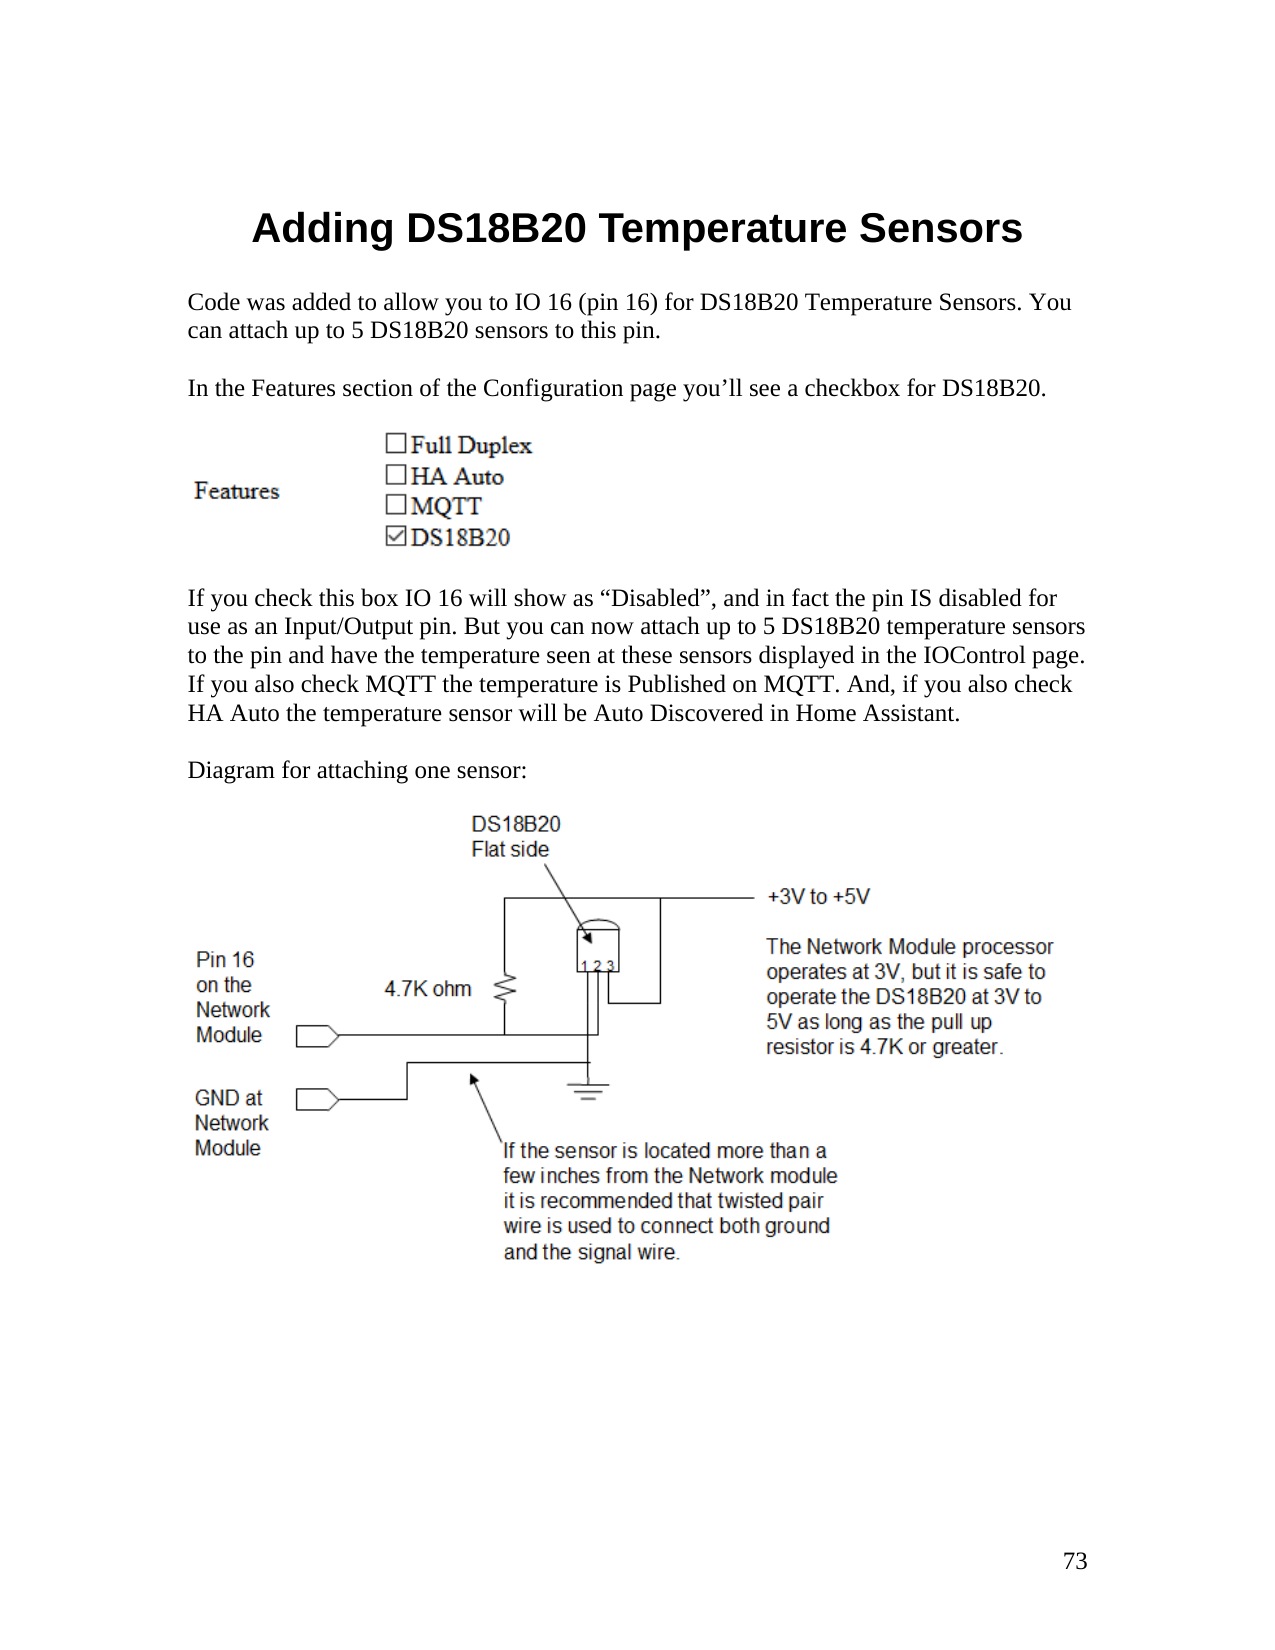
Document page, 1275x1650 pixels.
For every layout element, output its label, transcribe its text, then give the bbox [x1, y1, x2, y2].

text If you check this box IO 16 will show as “Disabled”, and in fact the pin IS disabled for use as an Input/Output pin. But you can now attach up to 5 DS18B20 temperature sensors to the pin and have the temperature seen at these sensors displayed in the IOControl page. If you also check MQTT the temperature is Published on MQTT. And, if you also check HA Auto the temperature sensor will be Auto Discovered in Home Assistant. [187, 583, 1087, 726]
picture [187, 430, 565, 554]
subtitle Adding DS18B20 Temperature Sensors [187, 204, 1087, 252]
text Code was added to allow you to IO 16 (pin 16) for DS18B20 Temperature Sensors. You can attach up to 5 DS18B20 sensors to this pin. [187, 287, 1087, 344]
picture [187, 812, 1077, 1274]
text In the Features section of the Configuration page you’ll see a checkbox for DS18B20. [187, 373, 1087, 402]
text Diagram for attaching one sensor: [187, 755, 1087, 784]
